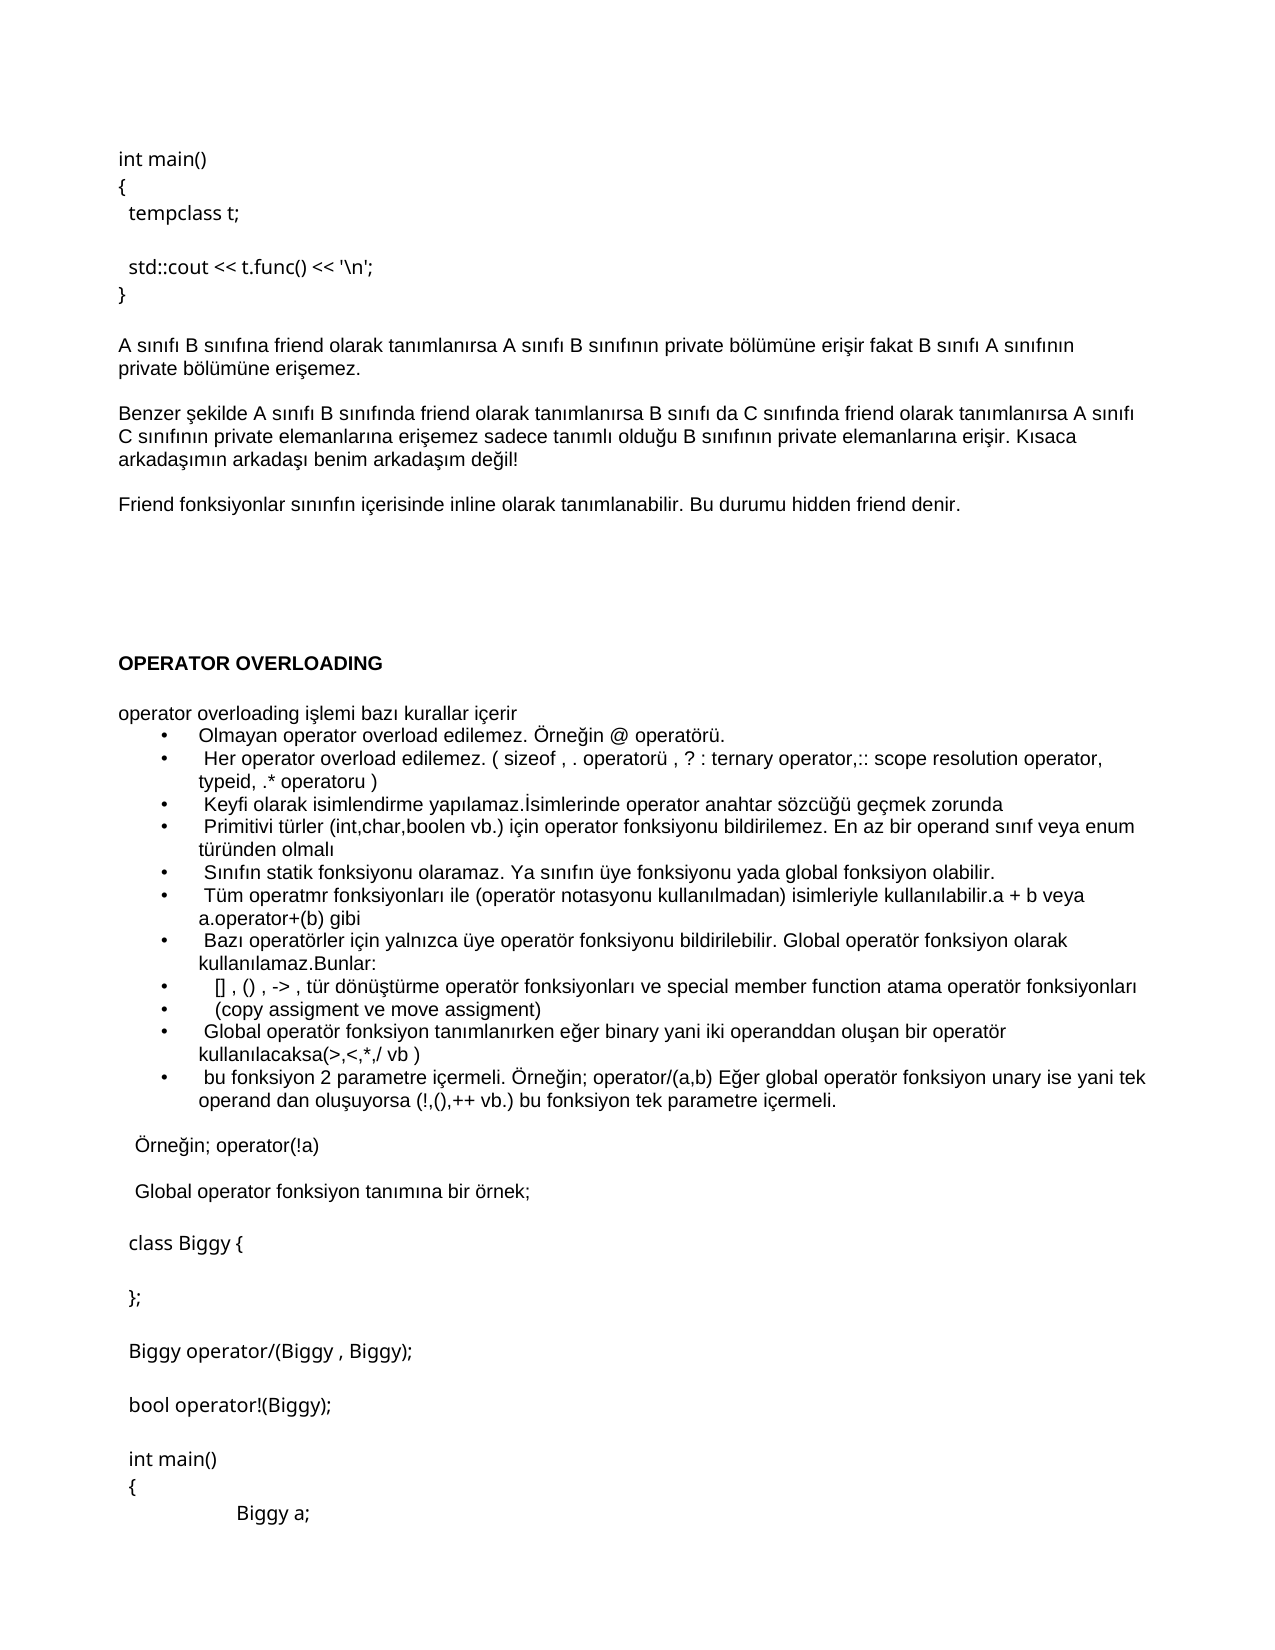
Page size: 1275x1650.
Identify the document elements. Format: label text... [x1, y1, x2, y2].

list Tüm operatmr fonksiyonları ile (operatör notasyonu kullanılmadan) isimleriyle kullanılabilir.a + b veya a.operator+(b) gibi [161, 884, 1157, 929]
text int main() [118, 1445, 1157, 1472]
list Primitivi türler (int,char,boolen vb.) için operator fonksiyonu bildirilemez. En az bir operand sınıf veya enum türünden olmalı [161, 815, 1157, 861]
list Her operator overload edilemez. ( sizeof , . operatorü , ? : ternary operator,:: scope resolution operator, typeid, .* operatoru ) [161, 747, 1157, 793]
list (copy assigment ve move assigment) [161, 998, 1157, 1020]
text std::cout << t.func() << '\n'; [118, 253, 1157, 280]
text } [118, 280, 1157, 307]
text OPERATOR OVERLOADING [118, 652, 1157, 674]
text Örneğin; operator(!a) [118, 1134, 1157, 1157]
text A sınıfı B sınıfına friend olarak tanımlanırsa A sınıfı B sınıfının private bölümüne erişir fakat B sınıfı A sınıfının [118, 334, 1157, 357]
text Biggy operator/(Biggy , Biggy); [118, 1337, 1157, 1364]
list bu fonksiyon 2 parametre içermeli. Örneğin; operator/(a,b) Eğer global operatör fonksiyon unary ise yani tek operand dan oluşuyorsa (!,(),++ vb.) bu fonksiyon tek parametre içermeli. [161, 1066, 1157, 1111]
text Biggy a; [118, 1499, 1157, 1526]
list Bazı operatörler için yalnızca üye operatör fonksiyonu bildirilebilir. Global operatör fonksiyon olarak kullanılamaz.Bunlar: [161, 929, 1157, 975]
list Keyfi olarak isimlendirme yapılamaz.İsimlerinde operator anahtar sözcüğü geçmek zorunda [161, 793, 1157, 815]
text { [118, 172, 1157, 199]
text C sınıfının private elemanlarına erişemez sadece tanımlı olduğu B sınıfının private elemanlarına erişir. Kısaca arkadaşımın arkadaşı benim arkadaşım değil! [118, 425, 1157, 470]
text private bölümüne erişemez. [118, 357, 1157, 379]
list Sınıfın statik fonksiyonu olaramaz. Ya sınıfın üye fonksiyonu yada global fonksiyon olabilir. [161, 861, 1157, 884]
text Benzer şekilde A sınıfı B sınıfında friend olarak tanımlanırsa B sınıfı da C sınıfında friend olarak tanımlanırsa A sınıfı [118, 402, 1157, 425]
text operator overloading işlemi bazı kurallar içerir [118, 702, 1157, 724]
text class Biggy { [118, 1229, 1157, 1256]
list Olmayan operator overload edilemez. Örneğin @ operatörü. [161, 724, 1157, 747]
text Global operator fonksiyon tanımına bir örnek; [118, 1179, 1157, 1202]
text bool operator!(Biggy); [118, 1391, 1157, 1418]
text Friend fonksiyonlar sınınfın içerisinde inline olarak tanımlanabilir. Bu durumu hidden friend denir. [118, 493, 1157, 516]
text int main() [118, 145, 1157, 172]
list [] , () , -> , tür dönüştürme operatör fonksiyonları ve special member function atama operatör fonksiyonları [161, 975, 1157, 998]
text tempclass t; [118, 199, 1157, 226]
list Global operatör fonksiyon tanımlanırken eğer binary yani iki operanddan oluşan bir operatör kullanılacaksa(>,<,*,/ vb ) [161, 1020, 1157, 1066]
text { [118, 1472, 1157, 1499]
text }; [118, 1283, 1157, 1310]
